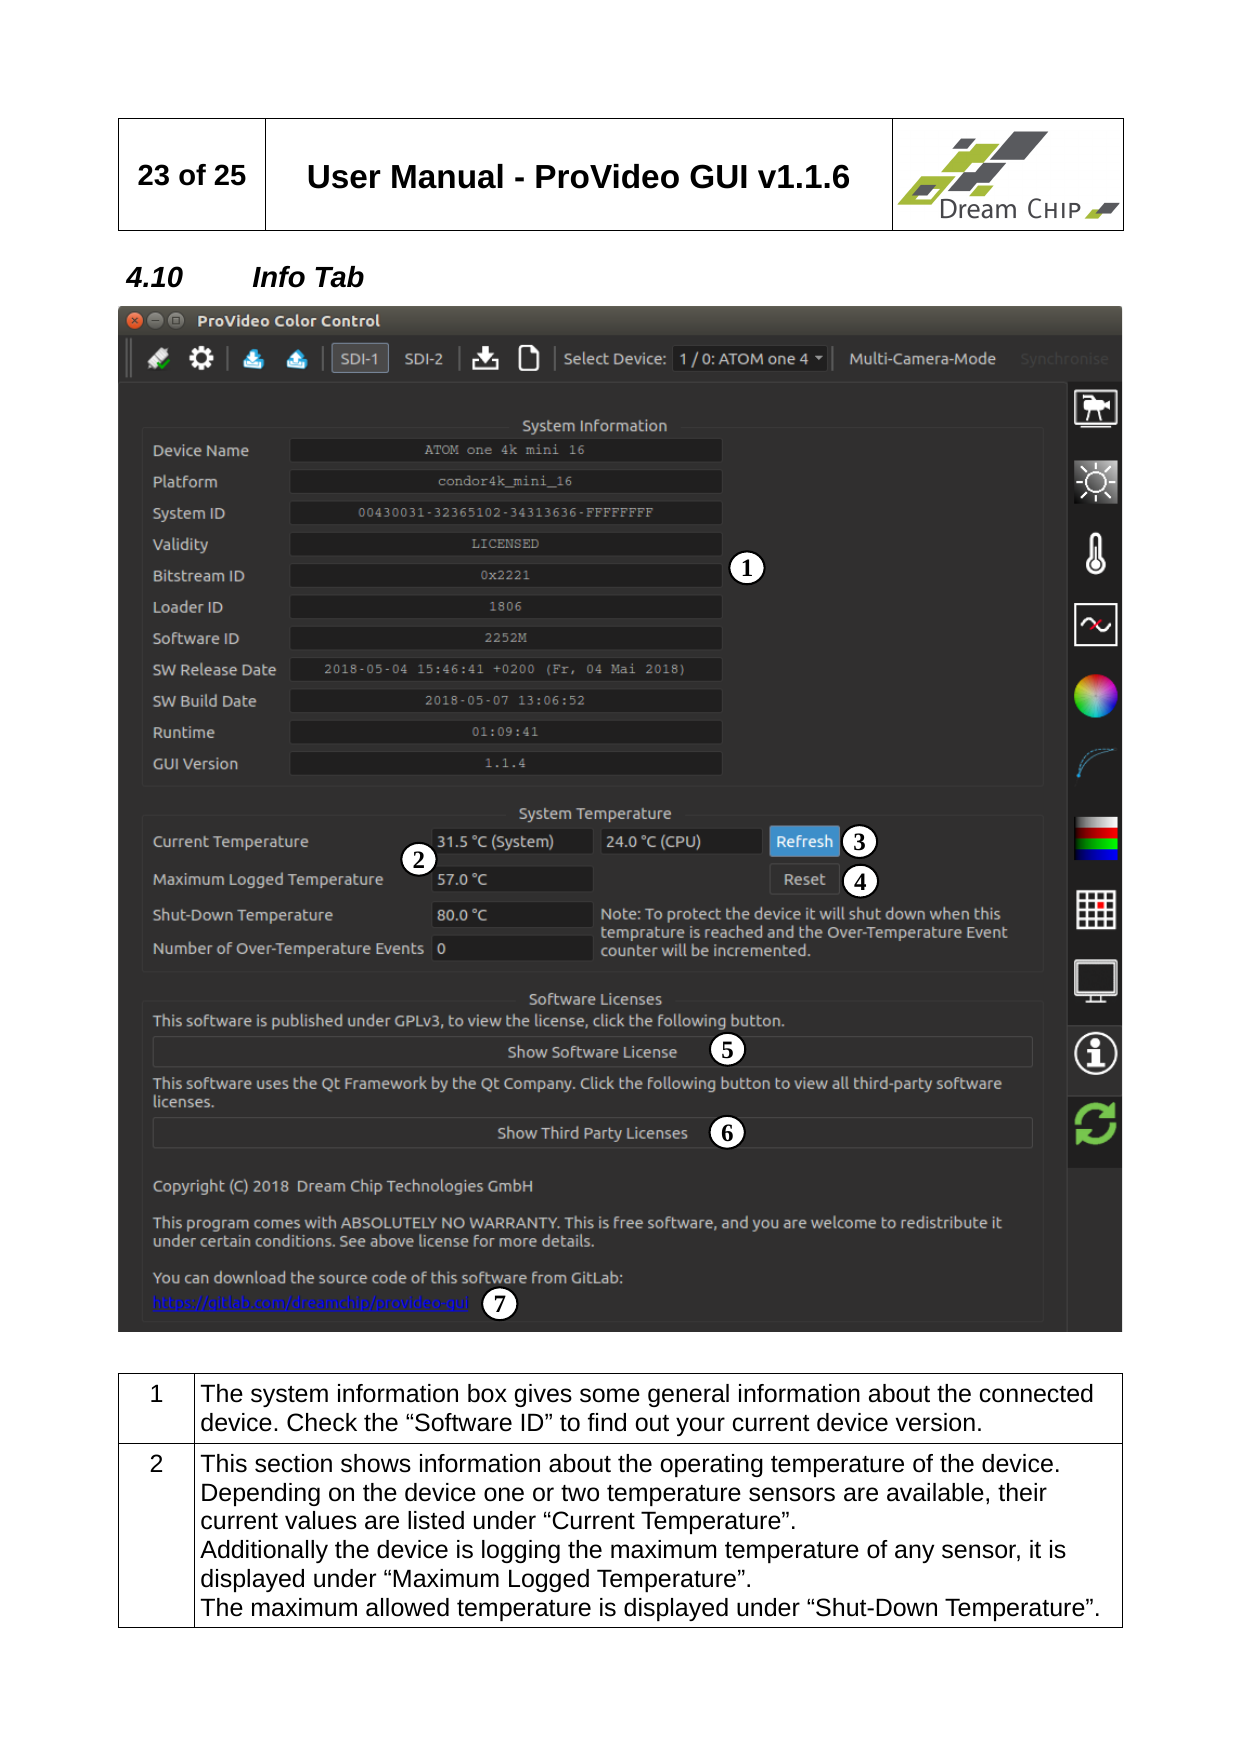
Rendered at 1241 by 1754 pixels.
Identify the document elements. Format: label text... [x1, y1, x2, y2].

table_header 1 [119, 1374, 194, 1442]
picture [897, 130, 1120, 220]
table_header The system information box gives some general information about the connected device. Check the “Software ID” to find out your current device version. [195, 1374, 1122, 1442]
table_cell 2 [119, 1444, 194, 1627]
subtitle Info Tab [118, 260, 1122, 293]
table_cell This section shows information about the operating temperature of the device. Depending on the device one or two temperature sensors are available, their current values are listed under “Current Temperature”. Additionally the device is logging the maximum temperature of any sensor, it is displayed under “Maximum Logged Temperature”. The maximum allowed temperature is displayed under “Shut-Down Temperature”. [195, 1444, 1122, 1627]
picture [118, 306, 1123, 1332]
